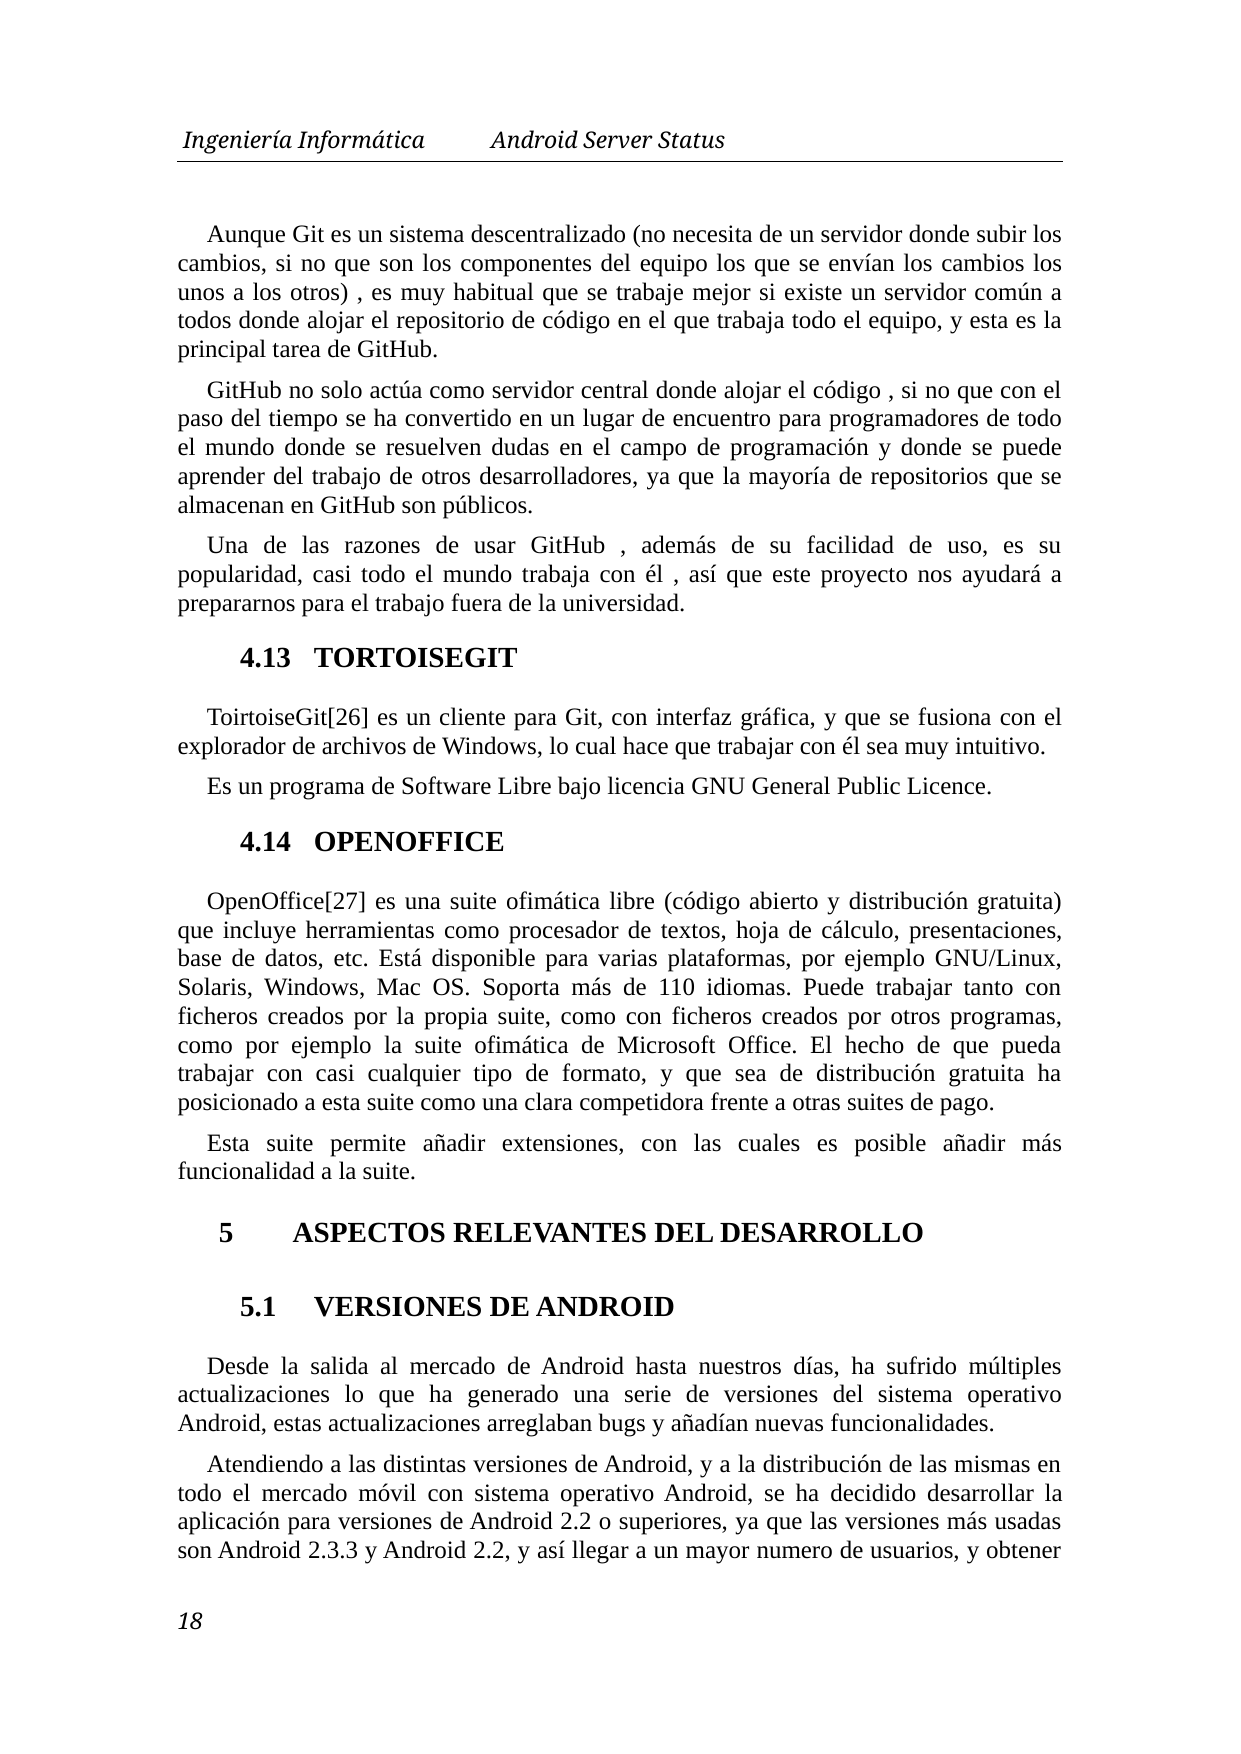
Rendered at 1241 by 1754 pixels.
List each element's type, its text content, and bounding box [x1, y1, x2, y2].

text Una de las razones de usar GitHub , además de su facilidad de uso, es su popularidad, casi todo el mundo trabaja con él , así que este proyecto nos ayudará a prepararnos para el trabajo fuera de la universidad. [177, 530, 1063, 616]
text Esta suite permite añadir extensiones, con las cuales es posible añadir más funcionalidad a la suite. [177, 1128, 1063, 1185]
subtitle Aspectos relevantes del desarrollo [218, 1215, 1063, 1248]
text Aunque Git es un sistema descentralizado (no necesita de un servidor donde subir los cambios, si no que son los componentes del equipo los que se envían los cambios los unos a los otros) , es muy habitual que se trabaje mejor si existe un servidor común a todos donde alojar el repositorio de código en el que trabaja todo el equipo, y esta es la principal tarea de GitHub. [177, 219, 1063, 363]
subtitle TortoiseGit [240, 640, 1063, 673]
text OpenOffice[27] es una suite ofimática libre (código abierto y distribución gratuita) que incluye herramientas como procesador de textos, hoja de cálculo, presentaciones, base de datos, etc. Está disponible para varias plataformas, por ejemplo GNU/Linux, Solaris, Windows, Mac OS. Soporta más de 110 idiomas. Puede trabajar tanto con ficheros creados por la propia suite, como con ficheros creados por otros programas, como por ejemplo la suite ofimática de Microsoft Office. El hecho de que pueda trabajar con casi cualquier tipo de formato, y que sea de distribución gratuita ha posicionado a esta suite como una clara competidora frente a otras suites de pago. [177, 886, 1063, 1116]
text Atendiendo a las distintas versiones de Android, y a la distribución de las mismas en todo el mercado móvil con sistema operativo Android, se ha decidido desarrollar la aplicación para versiones de Android 2.2 o superiores, ya que las versiones más usadas son Android 2.3.3 y Android 2.2, y así llegar a un mayor numero de usuarios, y obtener [177, 1449, 1063, 1564]
text Es un programa de Software Libre bajo licencia GNU General Public Licence. [177, 771, 1063, 800]
text ToirtoiseGit[26] es un cliente para Git, con interfaz gráfica, y que se fusiona con el explorador de archivos de Windows, lo cual hace que trabajar con él sea muy intuitivo. [177, 702, 1063, 760]
text Desde la salida al mercado de Android hasta nuestros días, ha sufrido múltiples actualizaciones lo que ha generado una serie de versiones del sistema operativo Android, estas actualizaciones arreglaban bugs y añadían nuevas funcionalidades. [177, 1351, 1063, 1437]
subtitle Versiones de Android [240, 1289, 1063, 1322]
subtitle OpenOffice [240, 824, 1063, 857]
text GitHub no solo actúa como servidor central donde alojar el código , si no que con el paso del tiempo se ha convertido en un lugar de encuentro para programadores de todo el mundo donde se resuelven dudas en el campo de programación y donde se puede aprender del trabajo de otros desarrolladores, ya que la mayoría de repositorios que se almacenan en GitHub son públicos. [177, 375, 1063, 518]
